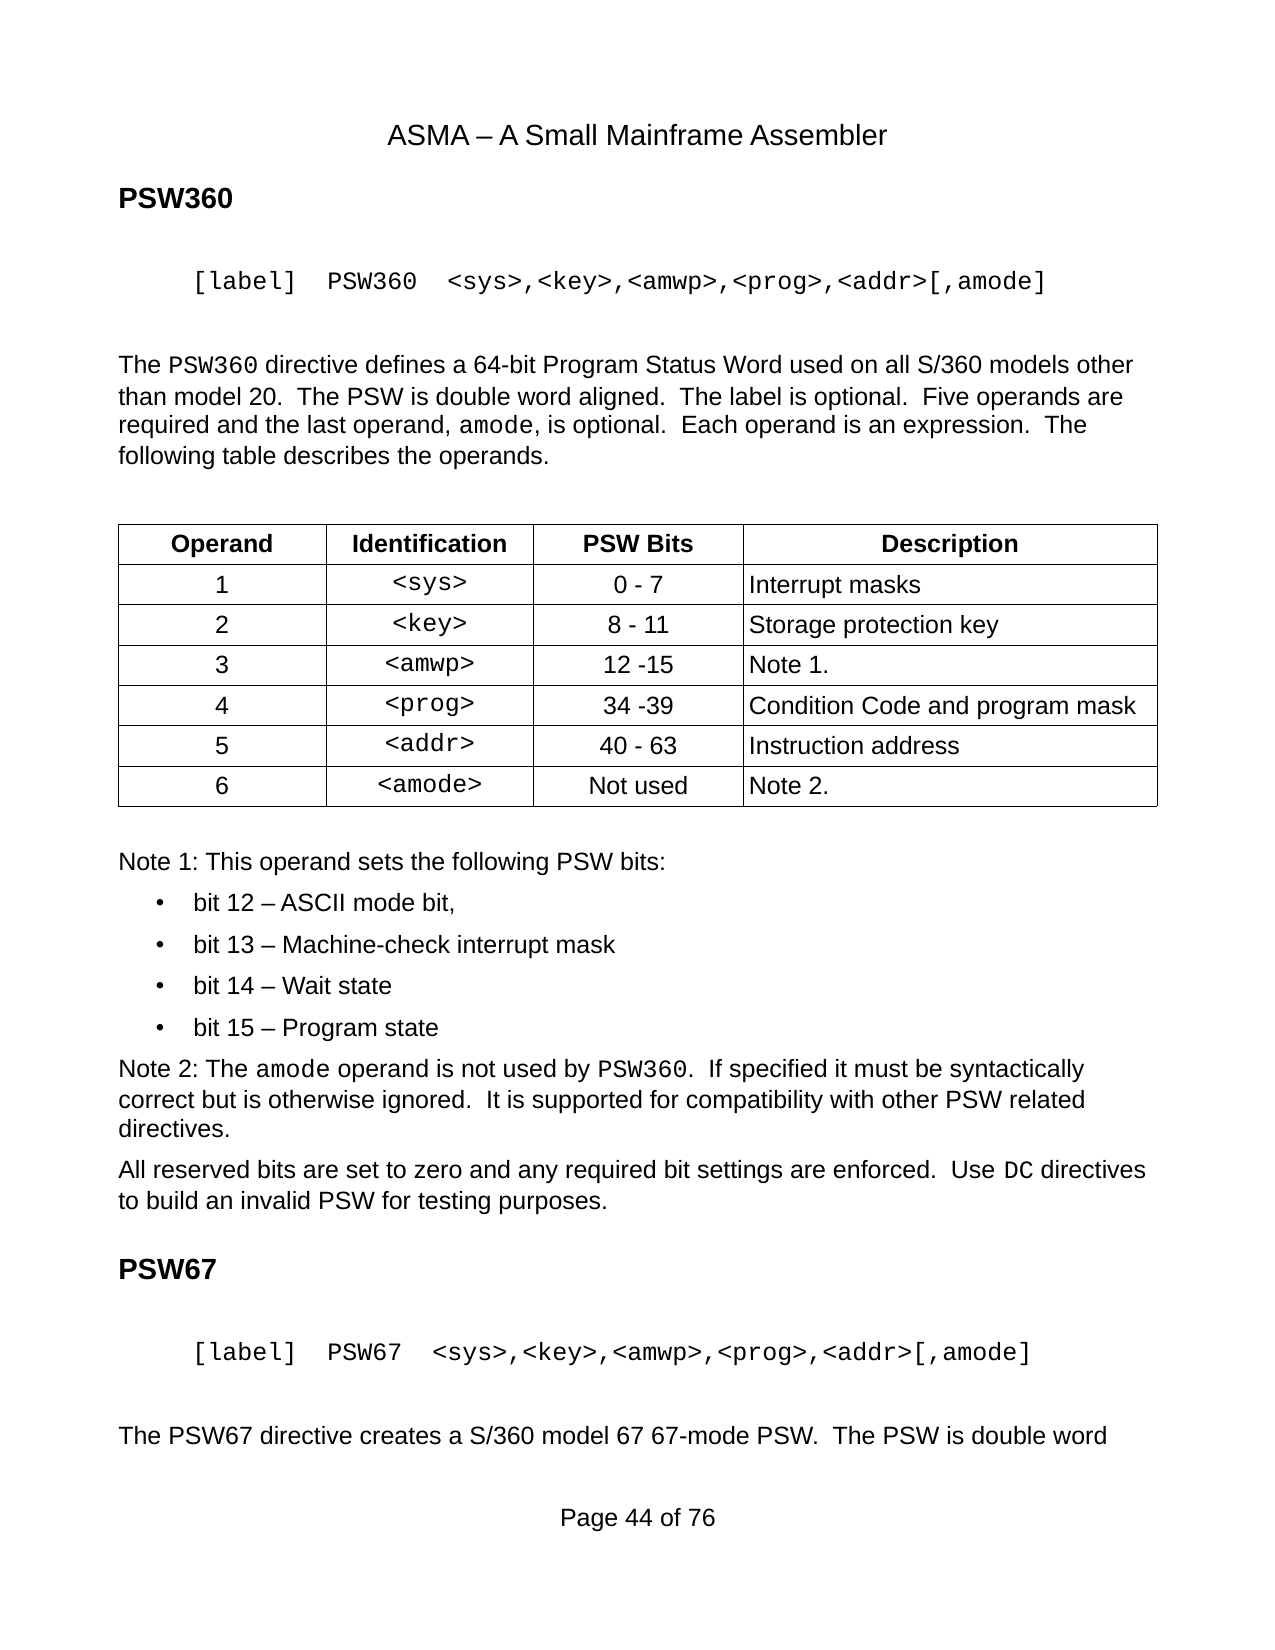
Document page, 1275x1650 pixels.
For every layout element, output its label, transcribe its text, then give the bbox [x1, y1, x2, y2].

table_cell <amode> [327, 767, 533, 806]
list bit 12 – ASCII mode bit, [156, 888, 1157, 917]
table_cell <prog> [327, 686, 533, 725]
table_cell 5 [119, 726, 326, 766]
table_cell Instruction address [744, 726, 1157, 766]
text The PSW360 directive defines a 64-bit Program Status Word used on all S/360 models other than model 20. The PSW is double word aligned. The label is optional. Five operands are required and the last operand, amode, is optional. Each operand is an expression. The following table describes the operands. [118, 351, 1157, 470]
table_cell Storage protection key [744, 605, 1157, 644]
list bit 13 – Machine-check interrupt mask [156, 930, 1157, 959]
subtitle PSW360 [118, 181, 1157, 215]
table_cell Not used [534, 767, 743, 806]
table_cell Condition Code and program mask [744, 686, 1157, 725]
table_cell 0 - 7 [534, 565, 743, 604]
table_cell <amwp> [327, 646, 533, 685]
table_cell 12 -15 [534, 646, 743, 685]
table_cell 4 [119, 686, 326, 725]
table_header Description [744, 525, 1157, 564]
table_header Identification [327, 525, 533, 564]
text Note 1: This operand sets the following PSW bits: [118, 847, 1157, 876]
table_cell 8 - 11 [534, 605, 743, 644]
table_cell Note 2. [744, 767, 1157, 806]
text All reserved bits are set to zero and any required bit settings are enforced. Use DC directives to build an invalid PSW for testing purposes. [118, 1155, 1157, 1214]
list bit 14 – Wait state [156, 971, 1157, 1000]
text [label] PSW360 <sys>,<key>,<amwp>,<prog>,<addr>[,amode] [192, 268, 1157, 297]
table_cell 40 - 63 [534, 726, 743, 766]
table_cell 1 [119, 565, 326, 604]
table_header Operand [119, 525, 326, 564]
subtitle PSW67 [118, 1252, 1157, 1286]
table_cell 3 [119, 646, 326, 685]
table_cell <sys> [327, 565, 533, 604]
list bit 15 – Program state [156, 1012, 1157, 1041]
table_cell Interrupt masks [744, 565, 1157, 604]
table_cell <key> [327, 605, 533, 644]
table_cell 2 [119, 605, 326, 644]
table_cell <addr> [327, 726, 533, 766]
table_cell 34 -39 [534, 686, 743, 725]
text The PSW67 directive creates a S/360 model 67 67-mode PSW. The PSW is double word [118, 1421, 1157, 1450]
text [label] PSW67 <sys>,<key>,<amwp>,<prog>,<addr>[,amode] [192, 1339, 1157, 1368]
table_header PSW Bits [534, 525, 743, 564]
table_cell 6 [119, 767, 326, 806]
text Note 2: The amode operand is not used by PSW360. If specified it must be syntactically correct but is otherwise ignored. It is supported for compatibility with other PSW related directives. [118, 1054, 1157, 1142]
table_cell Note 1. [744, 646, 1157, 685]
